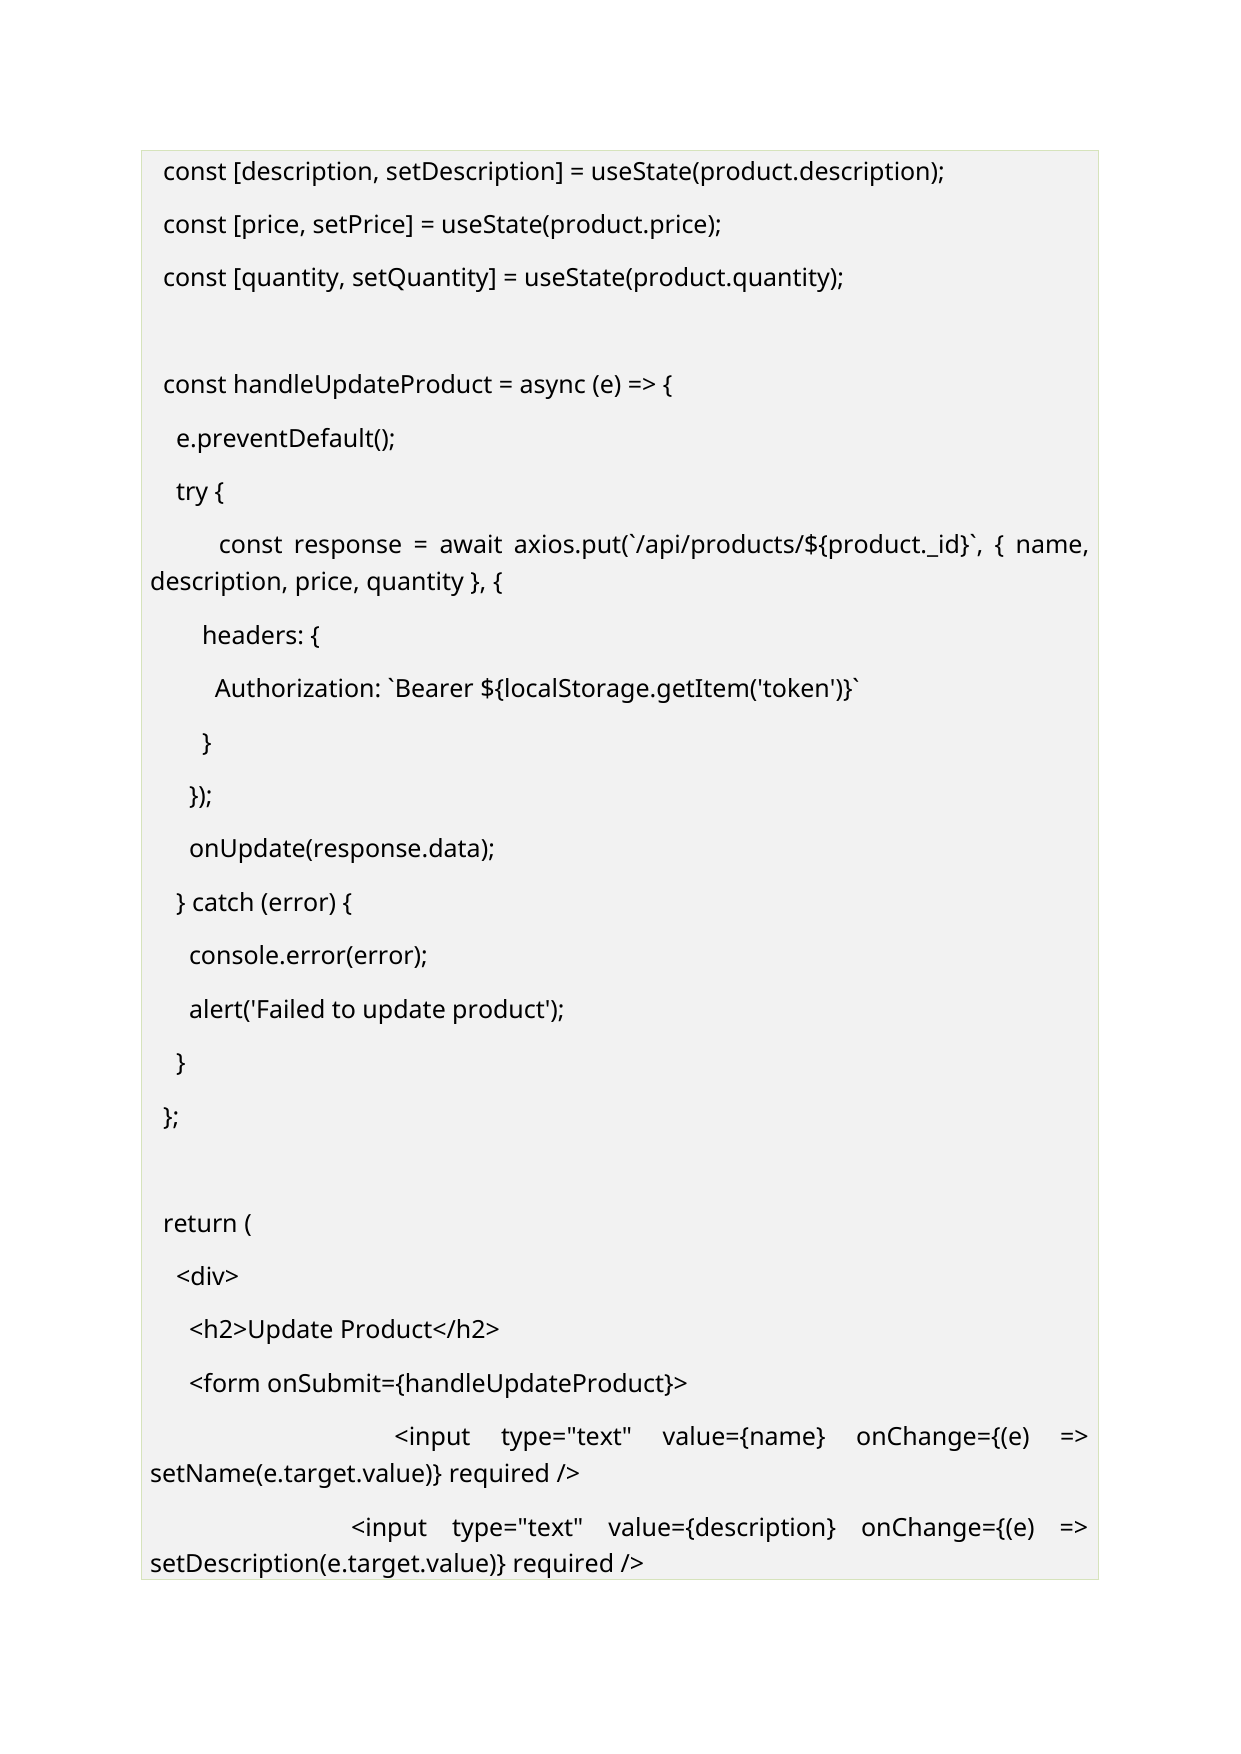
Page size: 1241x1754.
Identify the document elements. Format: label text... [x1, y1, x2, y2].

text <form onSubmit={handleUpdateProduct}> [142, 1362, 1098, 1399]
text const [description, setDescription] = useState(product.description); [142, 151, 1098, 187]
text return ( [142, 1202, 1098, 1239]
text <input type="text" value={name} onChange={(e) => setName(e.target.value)} required /> [142, 1416, 1098, 1490]
text }; [142, 1095, 1098, 1132]
text const [price, setPrice] = useState(product.price); [142, 203, 1098, 241]
text console.error(error); [142, 935, 1098, 972]
text <h2>Update Product</h2> [142, 1309, 1098, 1346]
text <div> [142, 1256, 1098, 1293]
text } [142, 721, 1098, 758]
text const [quantity, setQuantity] = useState(product.quantity); [142, 257, 1098, 294]
text } catch (error) { [142, 881, 1098, 919]
text <input type="text" value={description} onChange={(e) => setDescription(e.target.value)} required /> [142, 1506, 1098, 1579]
text try { [142, 471, 1098, 508]
text const response = await axios.put(`/api/products/${product._id}`, { name, description, price, quantity }, { [142, 524, 1098, 598]
text Authorization: `Bearer ${localStorage.getItem('token')}` [142, 668, 1098, 705]
text headers: { [142, 614, 1098, 651]
text } [142, 1042, 1098, 1079]
text alert('Failed to update product'); [142, 988, 1098, 1026]
text const handleUpdateProduct = async (e) => { [142, 364, 1098, 401]
text onUpdate(response.data); [142, 828, 1098, 865]
text }); [142, 774, 1098, 812]
text e.preventDefault(); [142, 417, 1098, 454]
